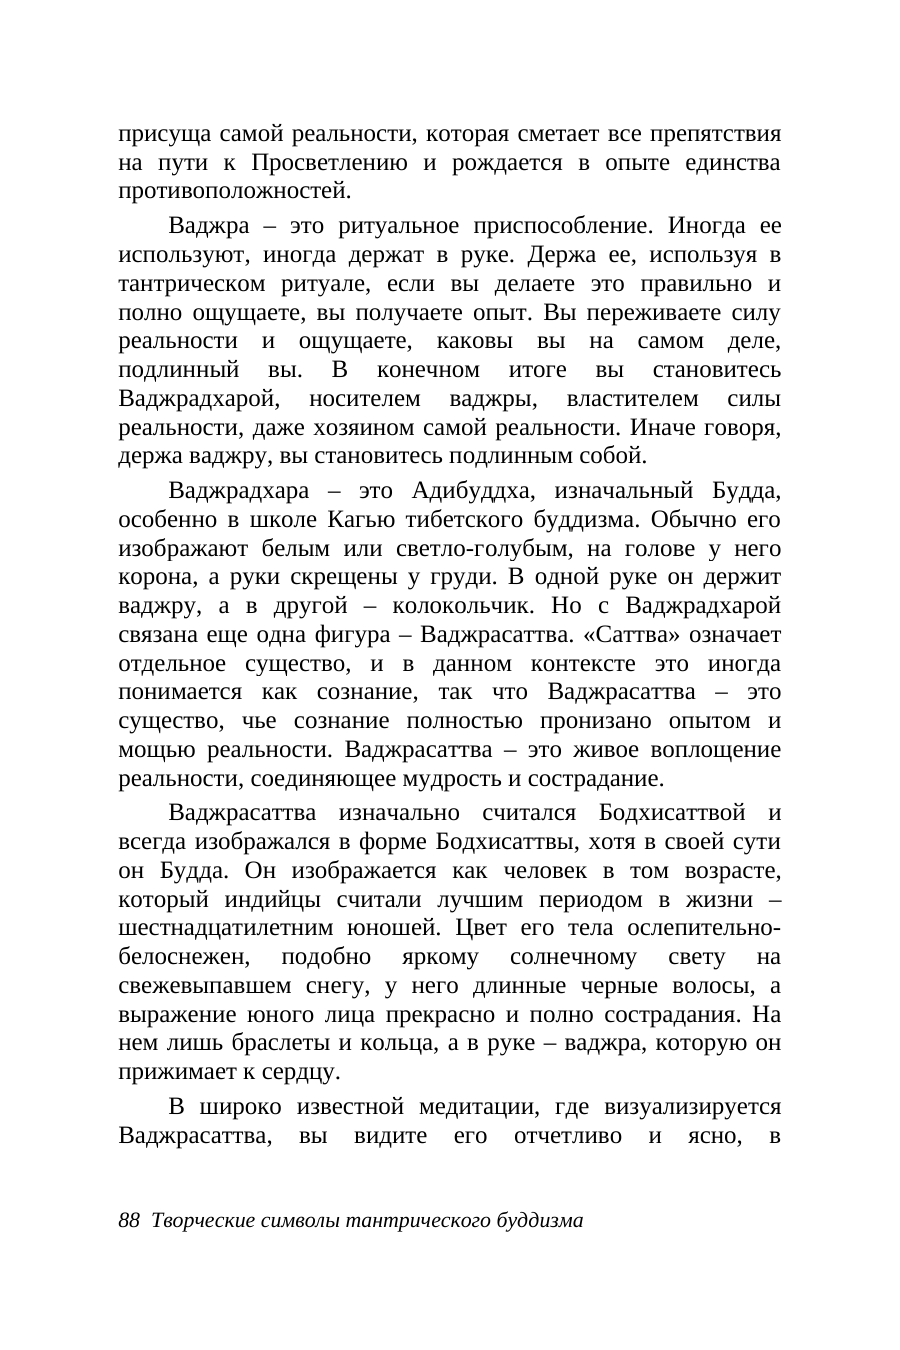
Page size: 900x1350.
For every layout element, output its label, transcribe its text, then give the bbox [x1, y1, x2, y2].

text Ваджрадхара – это Адибуддха, изначальный Будда, особенно в школе Кагью тибетского буддизма. Обычно его изображают белым или светло-голубым, на голове у него корона, а руки скрещены у груди. В одной руке он держит ваджру, а в другой – колокольчик. Но с Ваджрадхарой связана еще одна фигура – Ваджрасаттва. «Саттва» означает отдельное существо, и в данном контексте это иногда понимается как сознание, так что Ваджрасаттва – это существо, чье сознание полностью пронизано опытом и мощью реальности. Ваджрасаттва – это живое воплощение реальности, соединяющее мудрость и сострадание. [118, 475, 782, 791]
text Ваджра – это ритуальное приспособление. Иногда ее используют, иногда держат в руке. Держа ее, используя в тантрическом ритуале, если вы делаете это правильно и полно ощущаете, вы получаете опыт. Вы переживаете силу реальности и ощущаете, каковы вы на самом деле, подлинный вы. В конечном итоге вы становитесь Ваджрадхарой, носителем ваджры, властителем силы реальности, даже хозяином самой реальности. Иначе говоря, держа ваджру, вы становитесь подлинным собой. [118, 210, 782, 469]
text присуща самой реальности, которая сметает все препятствия на пути к Просветлению и рождается в опыте единства противоположностей. [118, 118, 782, 204]
text В широко известной медитации, где визуализируется Ваджрасаттва, вы видите его отчетливо и ясно, в [118, 1091, 782, 1148]
text Ваджрасаттва изначально считался Бодхисаттвой и всегда изображался в форме Бодхисаттвы, хотя в своей сути он Будда. Он изображается как человек в том возрасте, который индийцы считали лучшим периодом в жизни – шестнадцатилетним юношей. Цвет его тела ослепительно-белоснежен, подобно яркому солнечному свету на свежевыпавшем снегу, у него длинные черные волосы, а выражение юного лица прекрасно и полно сострадания. На нем лишь браслеты и кольца, а в руке – ваджра, которую он прижимает к сердцу. [118, 797, 782, 1085]
